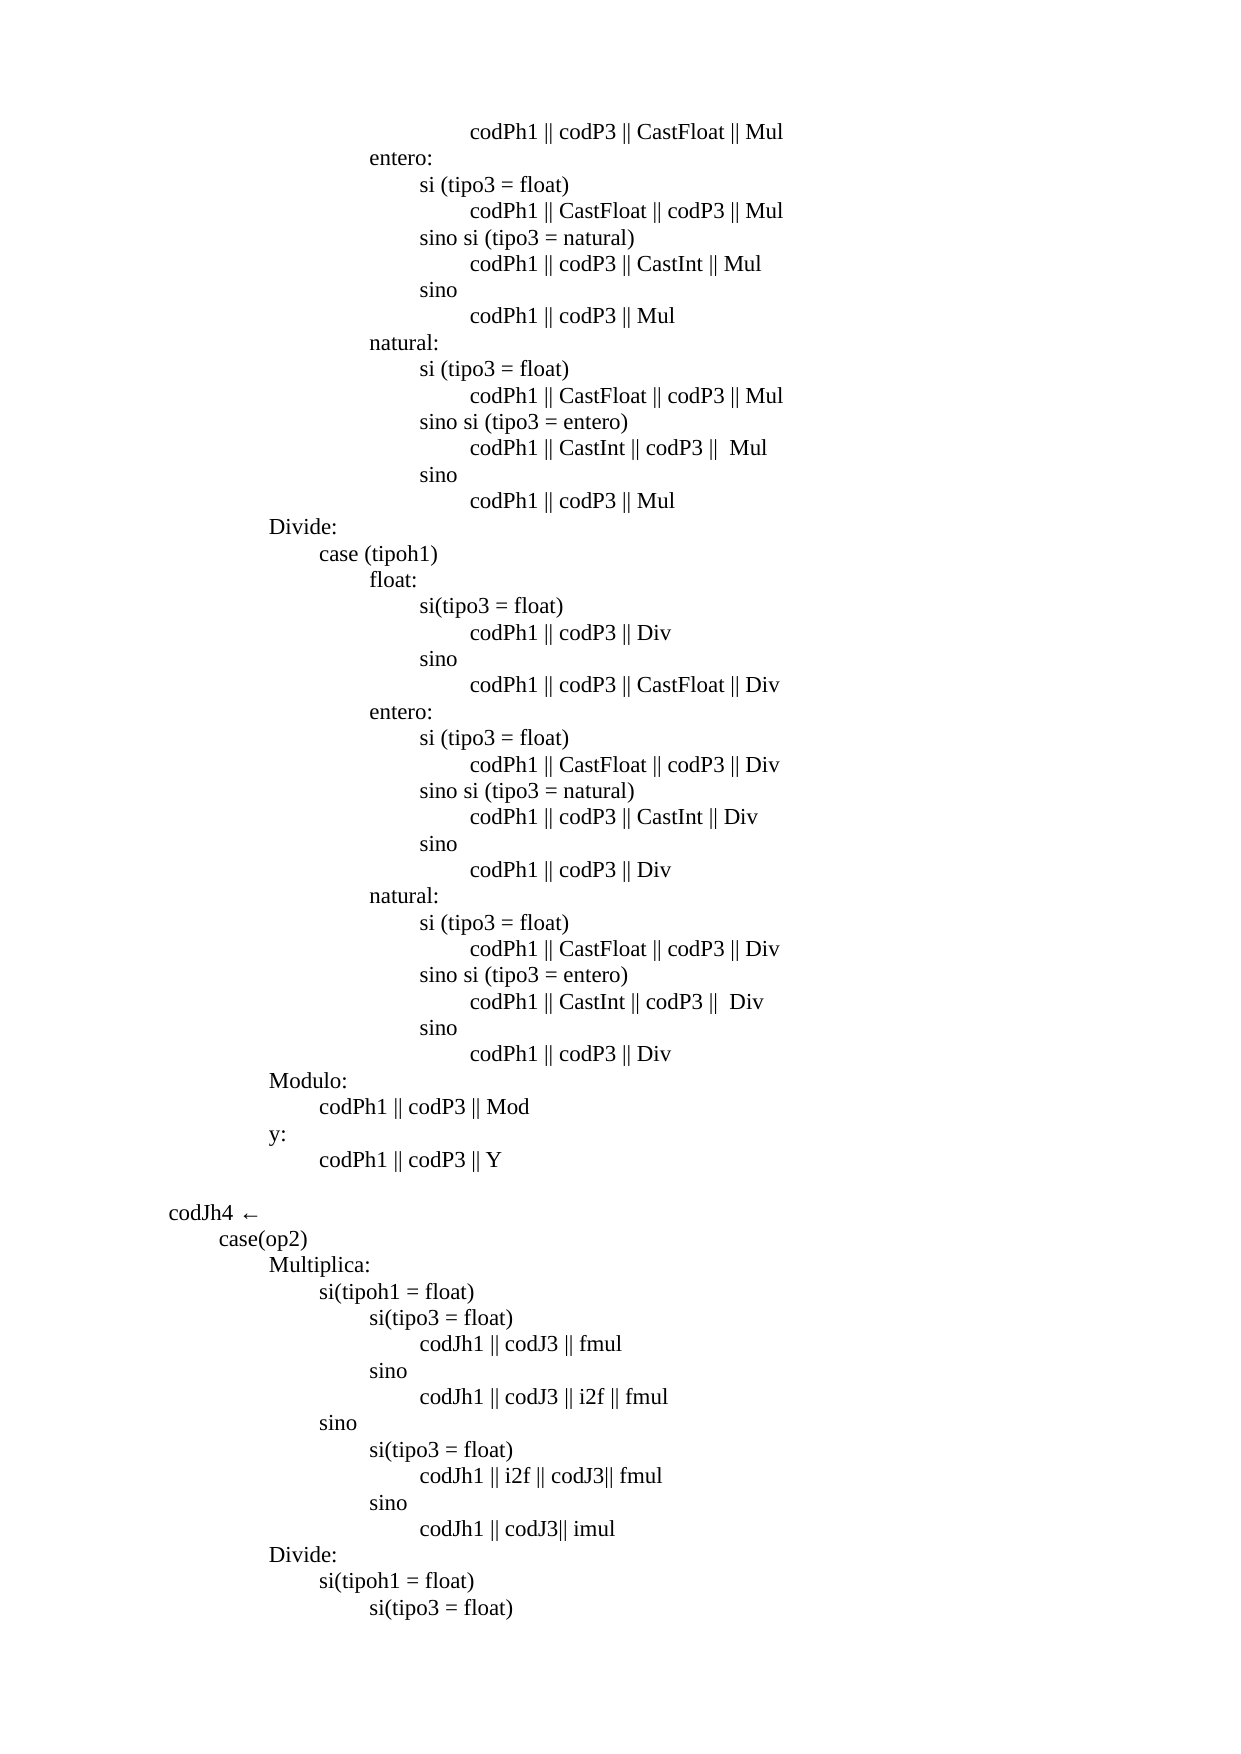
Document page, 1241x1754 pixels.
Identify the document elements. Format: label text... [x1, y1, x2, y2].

text sino [118, 461, 1122, 487]
text Multiplica: [118, 1251, 1122, 1278]
text codPh1 || codP3 || CastInt || Div [118, 803, 1122, 830]
text sino [118, 830, 1122, 856]
text entero: [118, 698, 1122, 724]
text case (tipoh1) [118, 540, 1122, 566]
text Divide: [118, 1541, 1122, 1568]
text codPh1 || CastFloat || codP3 || Div [118, 751, 1122, 777]
text codPh1 || CastInt || codP3 || Mul [118, 434, 1122, 461]
text codPh1 || CastFloat || codP3 || Mul [118, 382, 1122, 408]
text codPh1 || codP3 || Y [118, 1146, 1122, 1172]
text codPh1 || codP3 || Mul [118, 487, 1122, 513]
text entero: [118, 144, 1122, 171]
text codJh1 || codJ3 || i2f || fmul [118, 1383, 1122, 1409]
text sino [118, 1357, 1122, 1383]
text codPh1 || CastInt || codP3 || Div [118, 988, 1122, 1014]
text sino [118, 1014, 1122, 1041]
text sino [118, 276, 1122, 303]
text sino [118, 1488, 1122, 1515]
text codPh1 || CastFloat || codP3 || Mul [118, 197, 1122, 223]
text si (tipo3 = float) [118, 171, 1122, 197]
text Divide: [118, 513, 1122, 540]
text natural: [118, 329, 1122, 355]
text si(tipo3 = float) [118, 592, 1122, 619]
text codPh1 || codP3 || Div [118, 619, 1122, 645]
text codPh1 || codP3 || Div [118, 856, 1122, 882]
text si(tipo3 = float) [118, 1304, 1122, 1330]
text sino si (tipo3 = natural) [118, 223, 1122, 250]
text codPh1 || codP3 || Mod [118, 1093, 1122, 1119]
text si(tipo3 = float) [118, 1436, 1122, 1462]
text si (tipo3 = float) [118, 909, 1122, 935]
text codPh1 || codP3 || CastInt || Mul [118, 250, 1122, 276]
text y: [118, 1119, 1122, 1146]
text si(tipo3 = float) [118, 1594, 1122, 1620]
text codPh1 || codP3 || Mul [118, 303, 1122, 329]
text codJh1 || i2f || codJ3|| fmul [118, 1462, 1122, 1488]
text codPh1 || codP3 || CastFloat || Div [118, 672, 1122, 698]
text sino si (tipo3 = entero) [118, 408, 1122, 434]
text codJh1 || codJ3|| imul [118, 1515, 1122, 1541]
text sino [118, 645, 1122, 672]
text codJh1 || codJ3 || fmul [118, 1330, 1122, 1357]
text sino si (tipo3 = entero) [118, 961, 1122, 988]
text case(op2) [118, 1225, 1122, 1251]
text si (tipo3 = float) [118, 724, 1122, 751]
text codJh4 ← [118, 1199, 1122, 1225]
text sino [118, 1409, 1122, 1436]
text codPh1 || CastFloat || codP3 || Div [118, 935, 1122, 961]
text si(tipoh1 = float) [118, 1568, 1122, 1594]
text si(tipoh1 = float) [118, 1278, 1122, 1304]
text si (tipo3 = float) [118, 355, 1122, 382]
text codPh1 || codP3 || Div [118, 1041, 1122, 1067]
text float: [118, 566, 1122, 592]
text sino si (tipo3 = natural) [118, 777, 1122, 803]
text natural: [118, 882, 1122, 909]
text Modulo: [118, 1067, 1122, 1093]
text codPh1 || codP3 || CastFloat || Mul [118, 118, 1122, 144]
